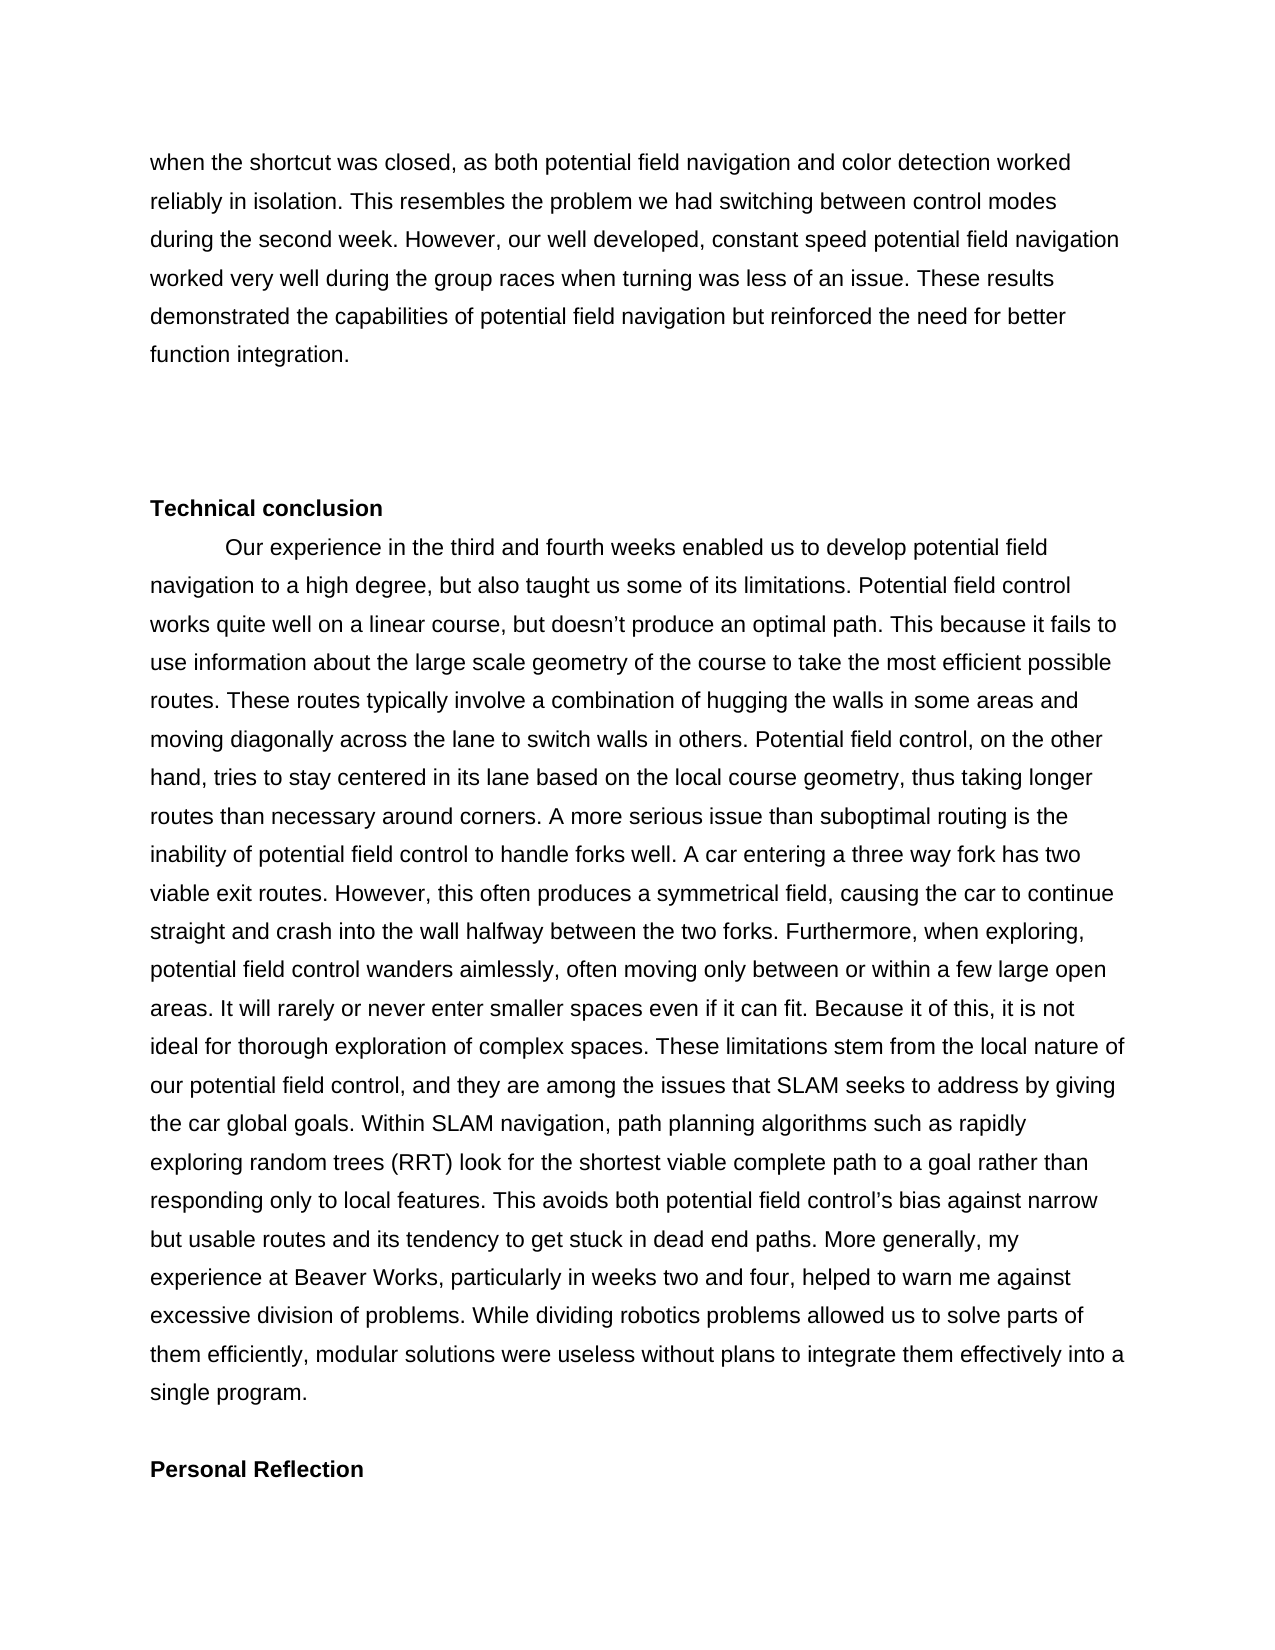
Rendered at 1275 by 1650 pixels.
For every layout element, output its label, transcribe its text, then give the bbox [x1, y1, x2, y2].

text Technical conclusion [150, 496, 1125, 522]
text when the shortcut was closed, as both potential field navigation and color detection worked reliably in isolation. This resembles the problem we had switching between control modes during the second week. However, our well developed, constant speed potential field navigation worked very well during the group races when turning was less of an issue. These results demonstrated the capabilities of potential field navigation but reinforced the need for better function integration. [150, 150, 1125, 368]
text Personal Reflection [150, 1457, 1125, 1482]
text Our experience in the third and fourth weeks enabled us to develop potential field navigation to a high degree, but also taught us some of its limitations. Potential field control works quite well on a linear course, but doesn’t produce an optimal path. This because it fails to use information about the large scale geometry of the course to take the most efficient possible routes. These routes typically involve a combination of hugging the walls in some areas and moving diagonally across the lane to switch walls in others. Potential field control, on the other hand, tries to stay centered in its lane based on the local course geometry, thus taking longer routes than necessary around corners. A more serious issue than suboptimal routing is the inability of potential field control to handle forks well. A car entering a three way fork has two viable exit routes. However, this often produces a symmetrical field, causing the car to continue straight and crash into the wall halfway between the two forks. Furthermore, when exploring, potential field control wanders aimlessly, often moving only between or within a few large open areas. It will rarely or never enter smaller spaces even if it can fit. Because it of this, it is not ideal for thorough exploration of complex spaces. These limitations stem from the local nature of our potential field control, and they are among the issues that SLAM seeks to address by giving the car global goals. Within SLAM navigation, path planning algorithms such as rapidly exploring random trees (RRT) look for the shortest viable complete path to a goal rather than responding only to local features. This avoids both potential field control’s bias against narrow but usable routes and its tendency to get stuck in dead end paths. More generally, my experience at Beaver Works, particularly in weeks two and four, helped to warn me against excessive division of problems. While dividing robotics problems allowed us to solve parts of them efficiently, modular solutions were useless without plans to integrate them effectively into a single program. [150, 534, 1125, 1406]
